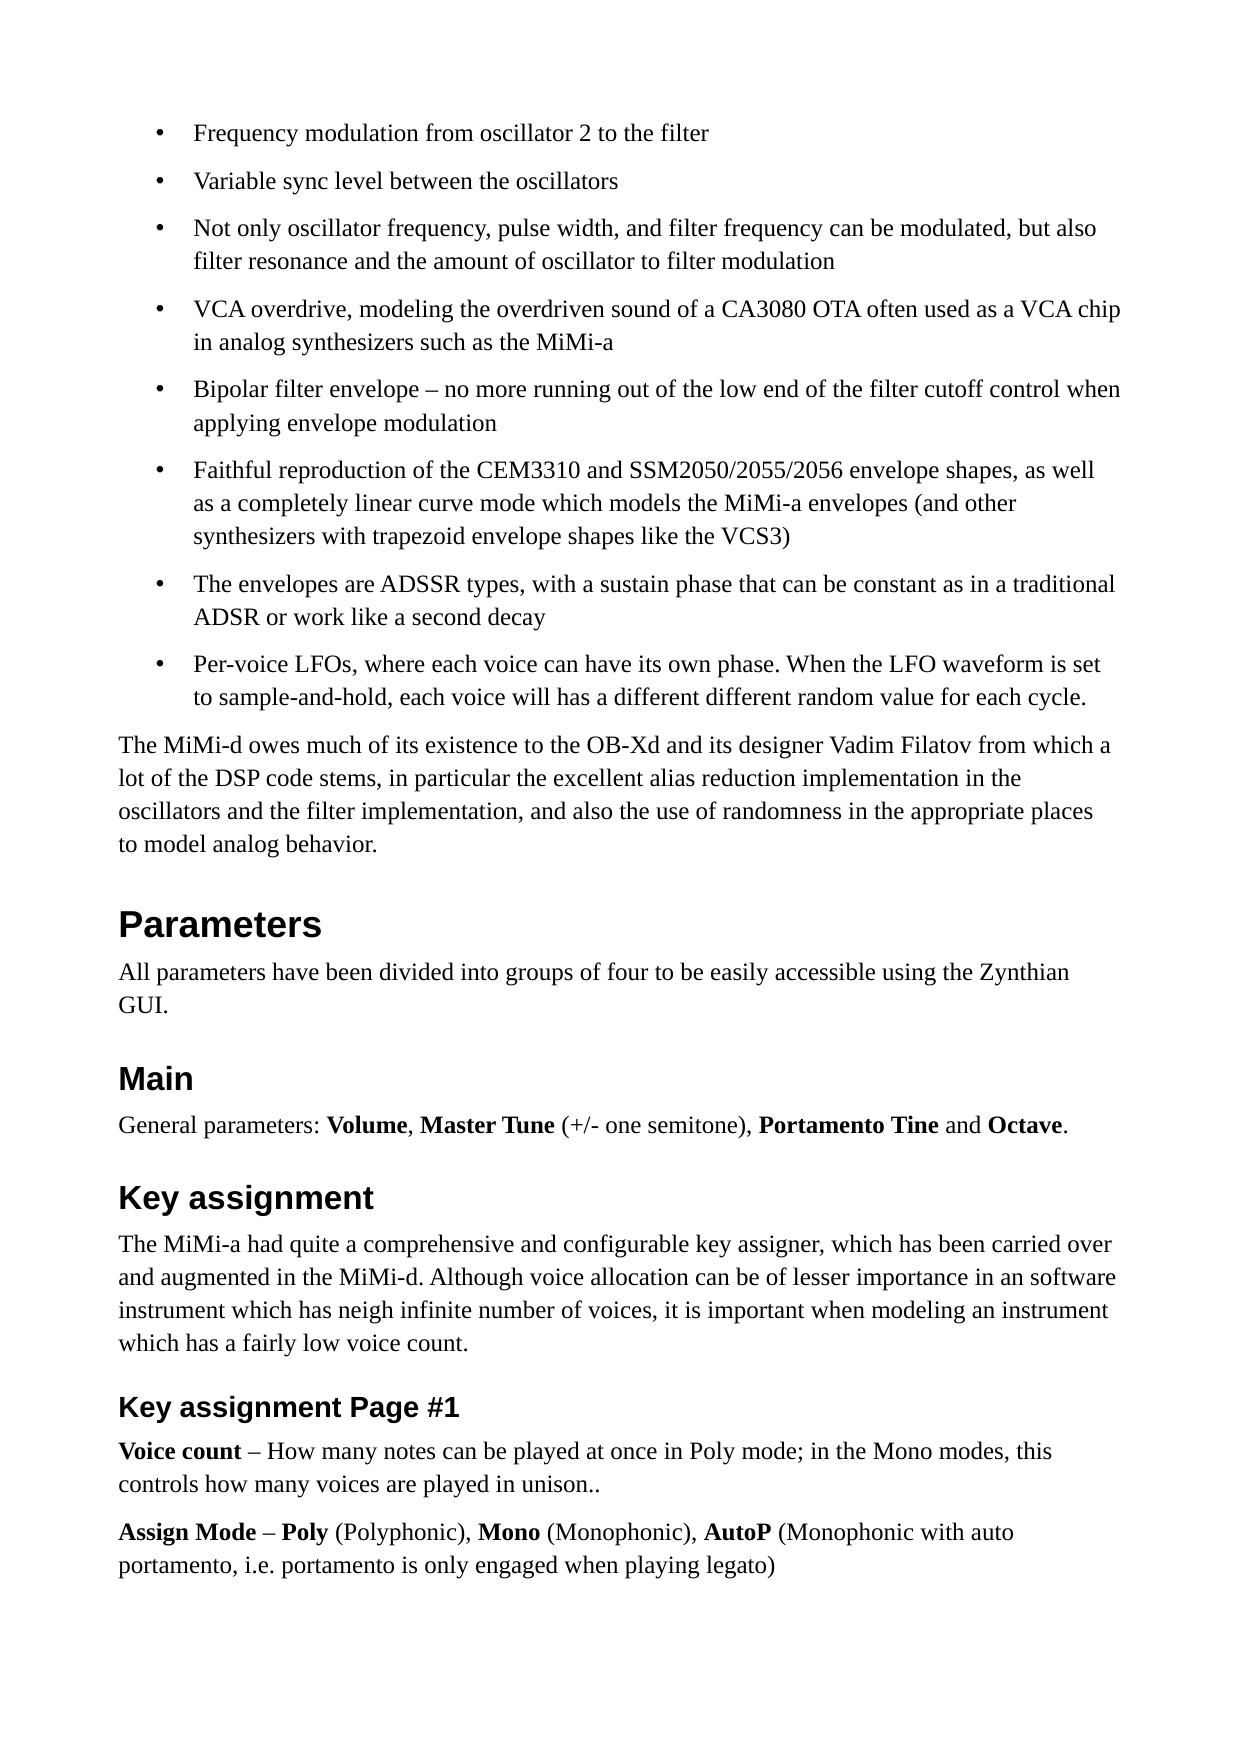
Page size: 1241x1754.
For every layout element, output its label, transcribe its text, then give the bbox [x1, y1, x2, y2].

text Assign Mode – Poly (Polyphonic), Mono (Monophonic), AutoP (Monophonic with auto portamento, i.e. portamento is only engaged when playing legato) [118, 1517, 1122, 1579]
text The MiMi-d owes much of its existence to the OB-Xd and its designer Vadim Filatov from which a lot of the DSP code stems, in particular the excellent alias reduction implementation in the oscillators and the filter implementation, and also the use of randomness in the appropriate places to model analog behavior. [118, 730, 1122, 858]
text The MiMi-a had quite a comprehensive and configurable key assigner, which has been carried over and augmented in the MiMi-d. Although voice allocation can be of lesser importance in an software instrument which has neigh infinite number of voices, it is important when modeling an instrument which has a fairly low voice count. [118, 1229, 1122, 1357]
list VCA overdrive, modeling the overdriven sound of a CA3080 OTA often used as a VCA chip in analog synthesizers such as the MiMi-a [156, 294, 1122, 356]
subtitle Main [118, 1059, 1122, 1097]
list Variable sync level between the oscillators [156, 166, 1122, 194]
list The envelopes are ADSSR types, with a sustain phase that can be constant as in a traditional ADSR or work like a second decay [156, 569, 1122, 631]
list Bipolar filter envelope – no more running out of the low end of the filter cutoff control when applying envelope modulation [156, 374, 1122, 436]
subtitle Key assignment [118, 1178, 1122, 1217]
list Faithful reproduction of the CEM3310 and SSM2050/2055/2056 envelope shapes, as well as a completely linear curve mode which models the MiMi-a envelopes (and other synthesizers with trapezoid envelope shapes like the VCS3) [156, 455, 1122, 550]
subtitle Parameters [118, 902, 1122, 945]
subtitle Key assignment Page #1 [118, 1390, 1122, 1424]
list Per-voice LFOs, where each voice can have its own phase. When the LFO waveform is set to sample-and-hold, each voice will has a different different random value for each cycle. [156, 649, 1122, 711]
list Frequency modulation from oscillator 2 to the filter [156, 118, 1122, 147]
list Not only oscillator frequency, pulse width, and filter frequency can be modulated, but also filter resonance and the amount of oscillator to filter modulation [156, 213, 1122, 275]
text General parameters: Volume, Master Tune (+/- one semitone), Portamento Tine and Octave. [118, 1110, 1122, 1138]
text Voice count – How many notes can be played at once in Poly mode; in the Mono modes, this controls how many voices are played in unison.. [118, 1436, 1122, 1498]
text All parameters have been divided into groups of four to be easily accessible using the Zynthian GUI. [118, 957, 1122, 1019]
